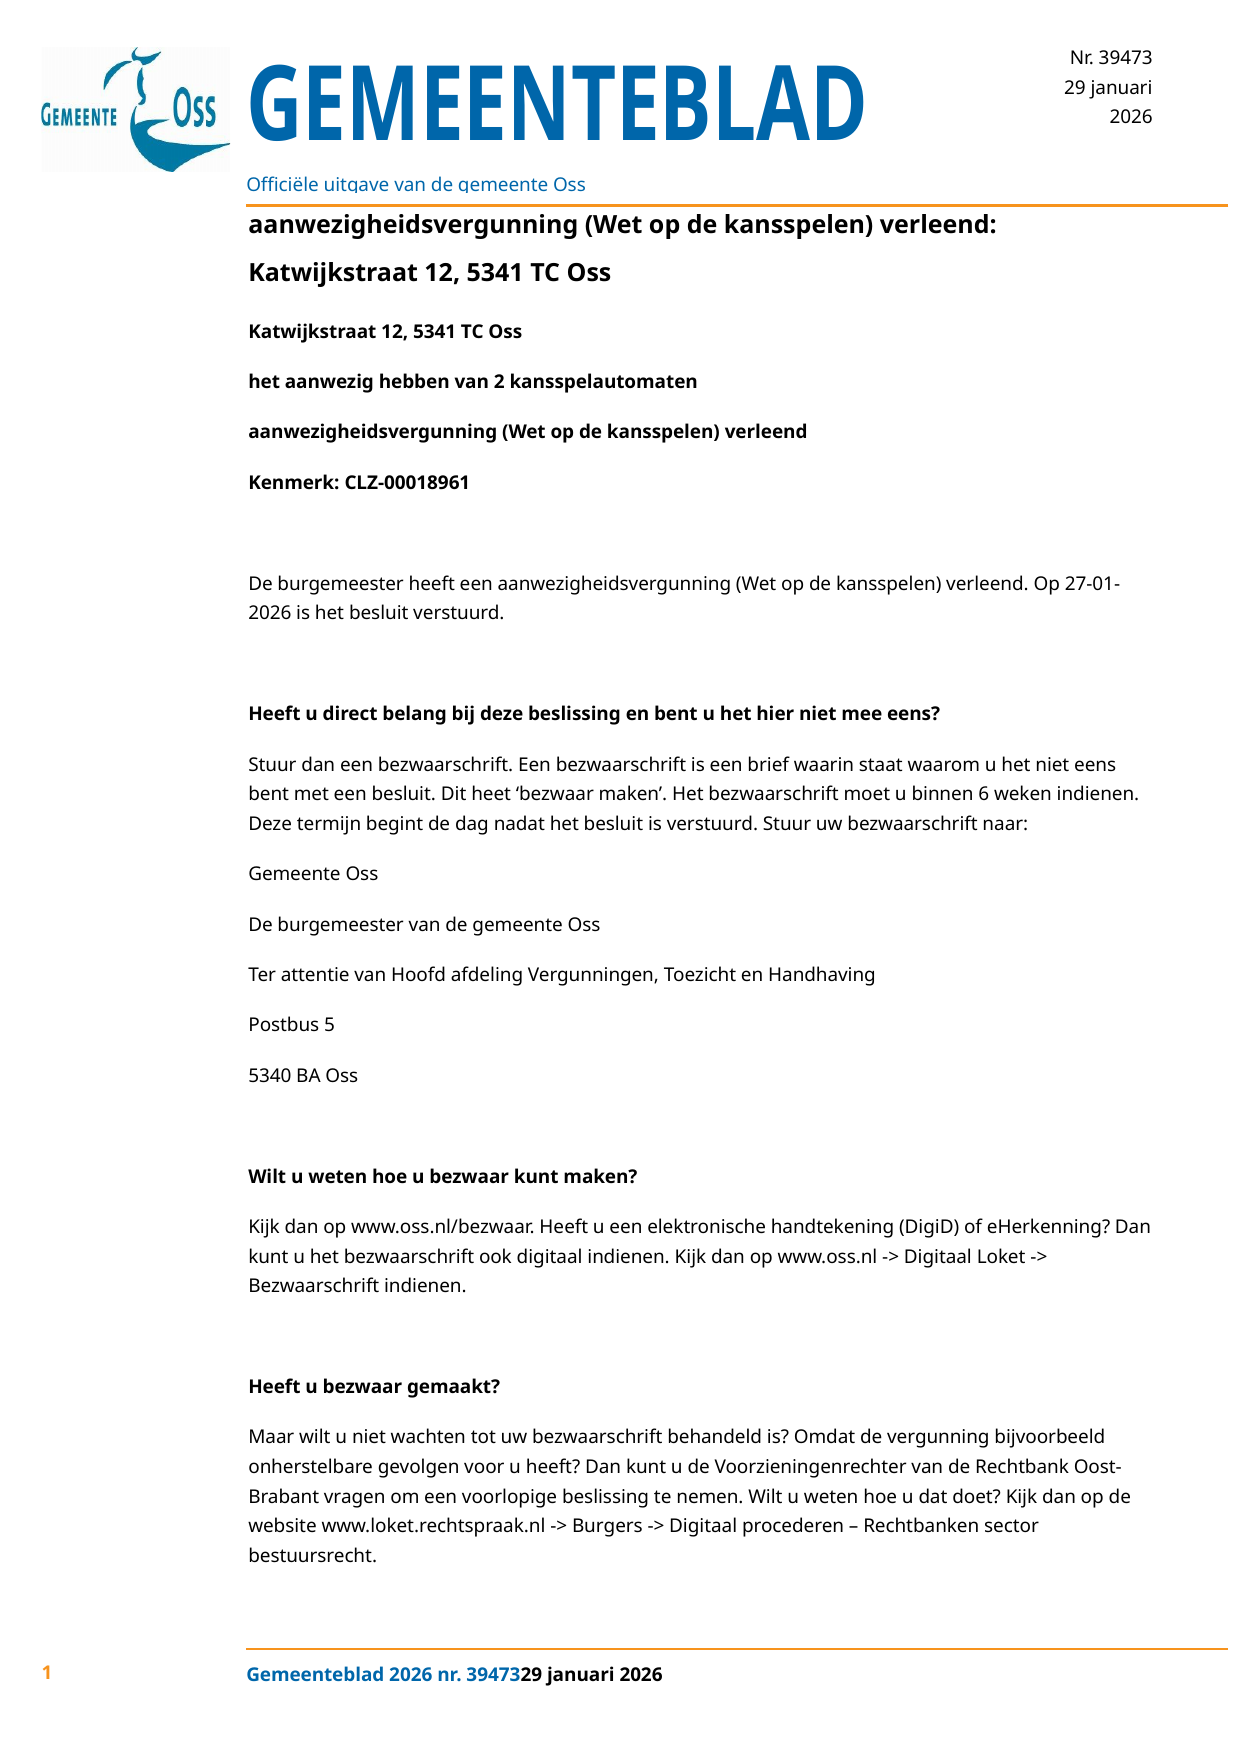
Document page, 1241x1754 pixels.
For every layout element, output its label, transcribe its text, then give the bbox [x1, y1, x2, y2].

text Gemeente Oss [248, 860, 1152, 886]
picture [41, 47, 231, 172]
text Wilt u weten hoe u bezwaar kunt maken? [248, 1163, 1152, 1189]
text De burgemeester heeft een aanwezigheidsvergunning (Wet op de kansspelen) verleend. Op 27-01-2026 is het besluit verstuurd. [248, 570, 1152, 625]
text aanwezigheidsvergunning (Wet op de kansspelen) verleend: Katwijkstraat 12, 5341 TC Oss [248, 207, 1152, 288]
text 5340 BA Oss [248, 1062, 1152, 1088]
text Heeft u direct belang bij deze beslissing en bent u het hier niet mee eens? [248, 700, 1152, 726]
text Postbus 5 [248, 1012, 1152, 1037]
text Kijk dan op www.oss.nl/bezwaar. Heeft u een elektronische handtekening (DigiD) of eHerkenning? Dan kunt u het bezwaarschrift ook digitaal indienen. Kijk dan op www.oss.nl -> Digitaal Loket -> Bezwaarschrift indienen. [248, 1213, 1152, 1298]
text Ter attentie van Hoofd afdeling Vergunningen, Toezicht en Handhaving [248, 961, 1152, 987]
text Kenmerk: CLZ-00018961 [248, 469, 1152, 495]
text het aanwezig hebben van 2 kansspelautomaten [248, 368, 1152, 394]
text Katwijkstraat 12, 5341 TC Oss [248, 318, 1152, 344]
text Maar wilt u niet wachten tot uw bezwaarschrift behandeld is? Omdat de vergunning bijvoorbeeld onherstelbare gevolgen voor u heeft? Dan kunt u de Voorzieningenrechter van de Rechtbank Oost-Brabant vragen om een voorlopige beslissing te nemen. Wilt u weten hoe u dat doet? Kijk dan op de website www.loket.rechtspraak.nl -> Burgers -> Digitaal procederen – Rechtbanken sector bestuursrecht. [248, 1424, 1152, 1568]
text De burgemeester van de gemeente Oss [248, 911, 1152, 937]
text Heeft u bezwaar gemaakt? [248, 1373, 1152, 1399]
text Stuur dan een bezwaarschrift. Een bezwaarschrift is een brief waarin staat waarom u het niet eens bent met een besluit. Dit heet ‘bezwaar maken’. Het bezwaarschrift moet u binnen 6 weken indienen. Deze termijn begint de dag nadat het besluit is verstuurd. Stuur uw bezwaarschrift naar: [248, 751, 1152, 836]
text aanwezigheidsvergunning (Wet op de kansspelen) verleend [248, 419, 1152, 444]
